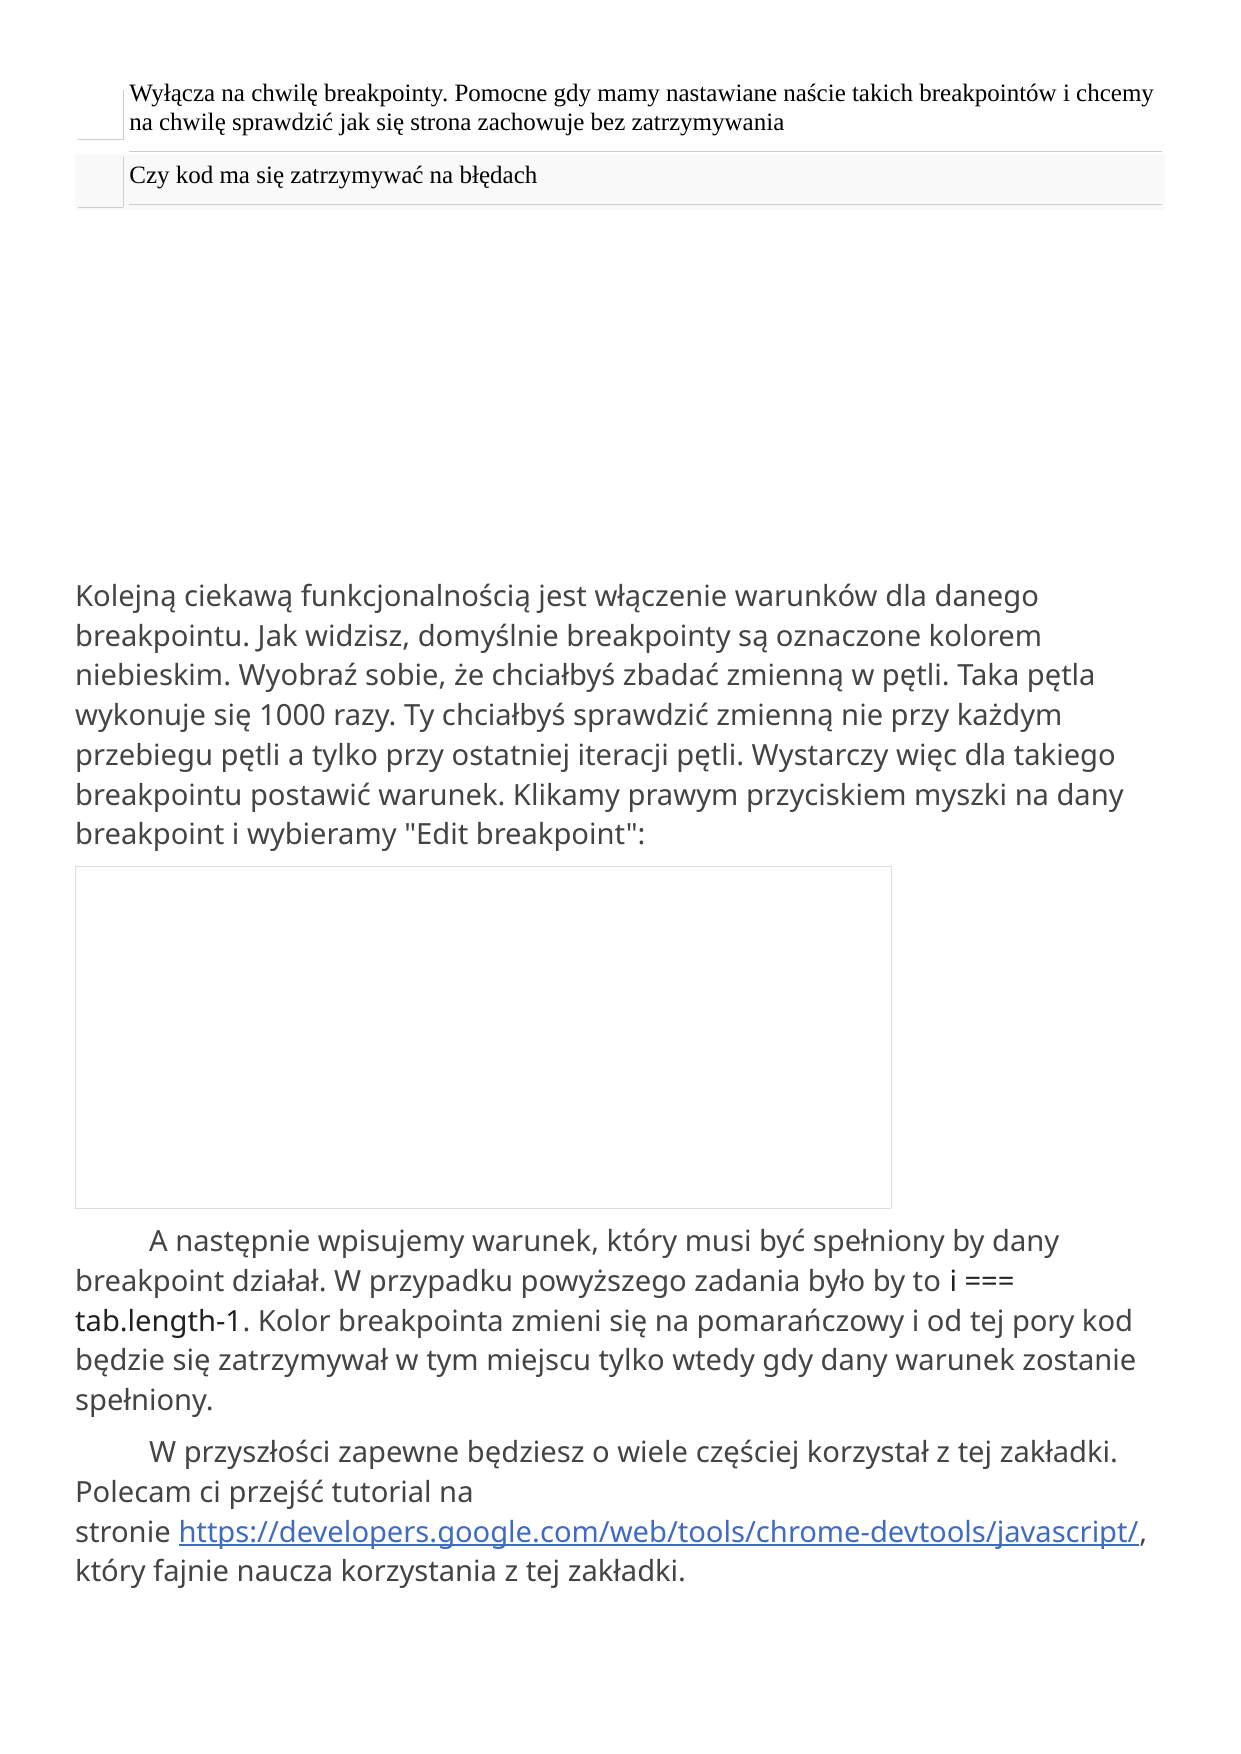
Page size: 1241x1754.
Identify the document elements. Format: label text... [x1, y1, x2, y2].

table_cell Czy kod ma się zatrzymywać na błędach [126, 154, 1165, 210]
table_cell Wyłącza na chwilę breakpointy. Pomocne gdy mamy nastawiane naście takich breakpointów i chcemy na chwilę sprawdzić jak się strona zachowuje bez zatrzymywania [126, 75, 1165, 154]
text W przyszłości zapewne będziesz o wiele częściej korzystał z tej zakładki. Polecam ci przejść tutorial na stronie https://developers.google.com/web/tools/chrome-devtools/javascript/, który fajnie naucza korzystania z tej zakładki. [75, 1431, 1165, 1590]
text A następnie wpisujemy warunek, który musi być spełniony by dany breakpoint działał. W przypadku powyższego zadania było by to i === tab.length-1. Kolor breakpointa zmieni się na pomarańczowy i od tej pory kod będzie się zatrzymywał w tym miejscu tylko wtedy gdy dany warunek zostanie spełniony. [75, 1221, 1165, 1419]
text Kolejną ciekawą funkcjonalnością jest włączenie warunków dla danego breakpointu. Jak widzisz, domyślnie breakpointy są oznaczone kolorem niebieskim. Wyobraź sobie, że chciałbyś zbadać zmienną w pętli. Taka pętla wykonuje się 1000 razy. Ty chciałbyś sprawdzić zmienną nie przy każdym przebiegu pętli a tylko przy ostatniej iteracji pętli. Wystarczy więc dla takiego breakpointu postawić warunek. Klikamy prawym przyciskiem myszki na dany breakpoint i wybieramy "Edit breakpoint": [75, 575, 1165, 853]
table_cell [75, 75, 126, 154]
table_cell [75, 154, 126, 210]
